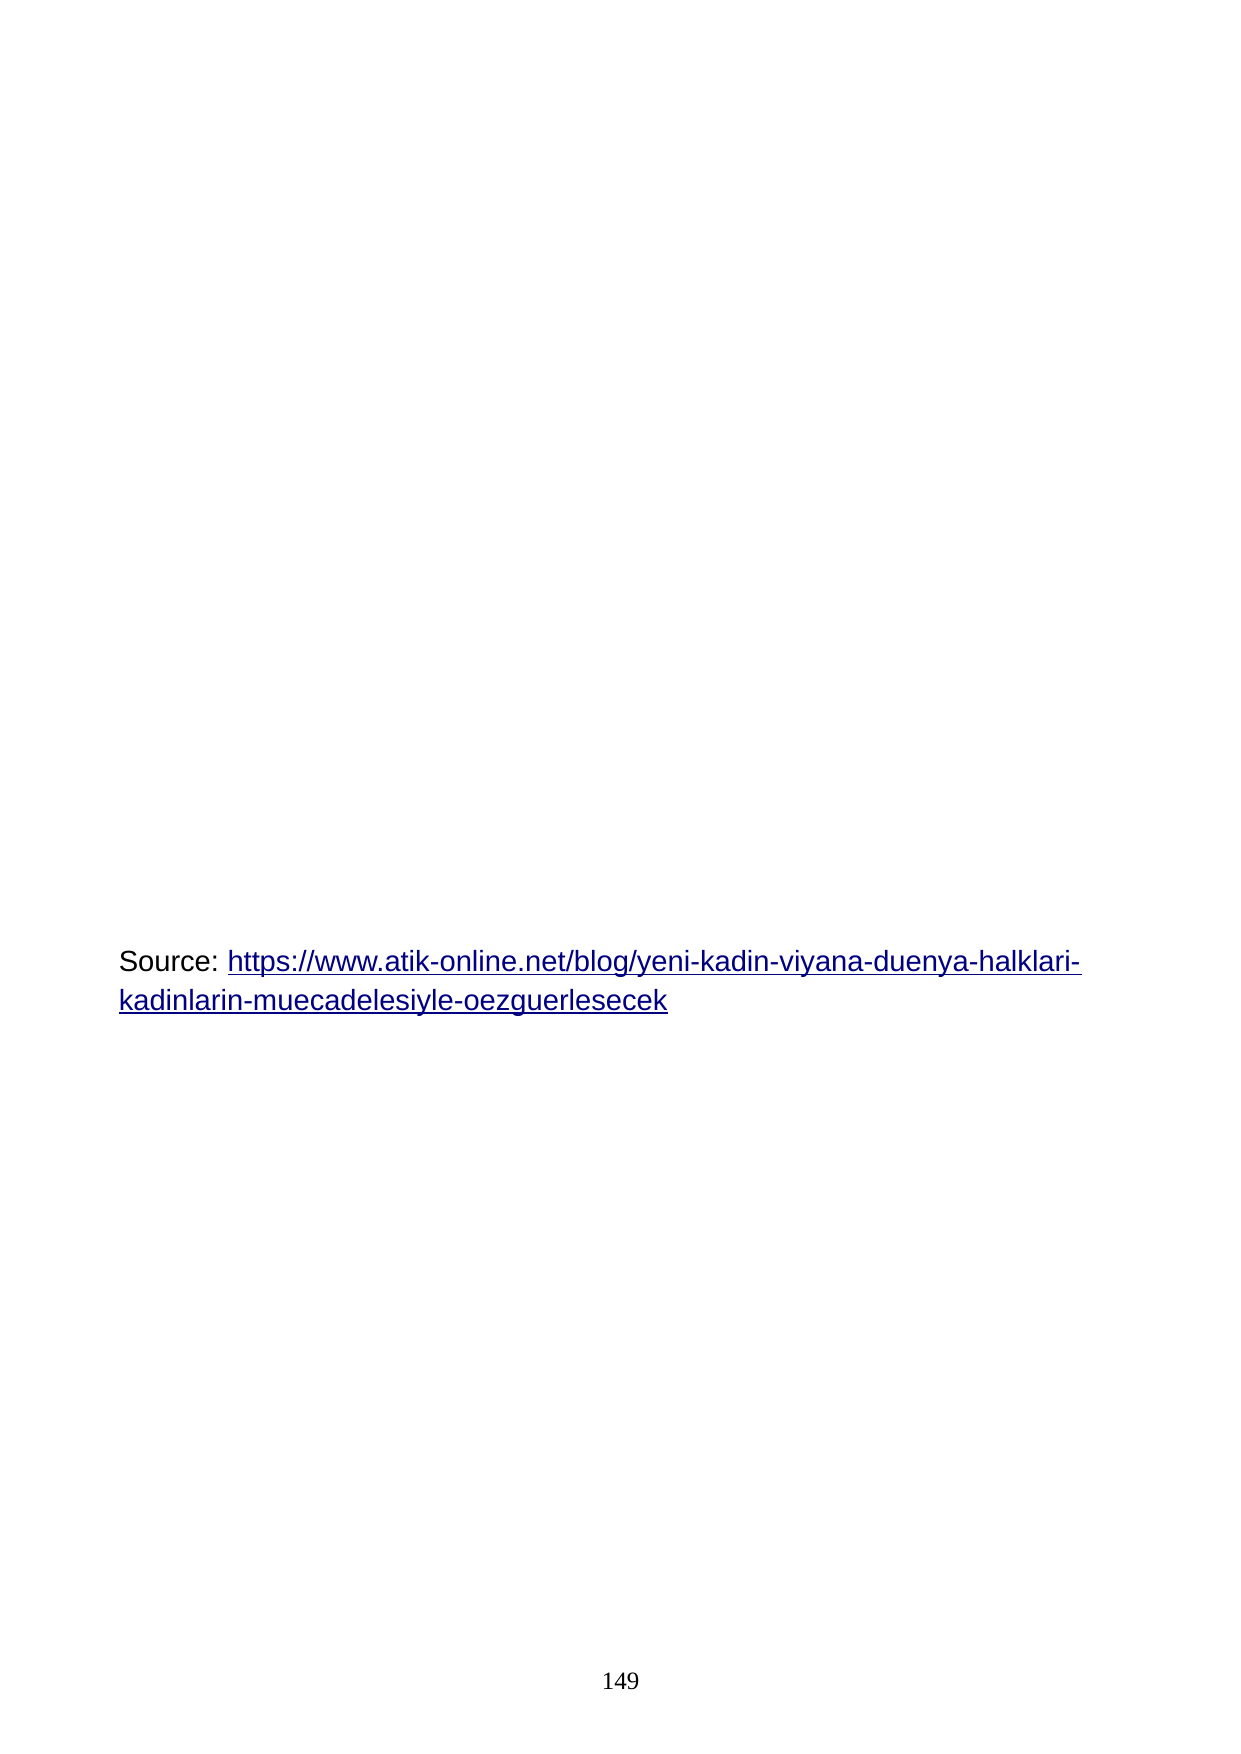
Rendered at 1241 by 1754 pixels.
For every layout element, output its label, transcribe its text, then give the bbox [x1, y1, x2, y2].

text Source: https://www.atik-online.net/blog/yeni-kadin-viyana-duenya-halklari-kadinlarin-muecadelesiyle-oezguerlesecek [118, 944, 1122, 1016]
